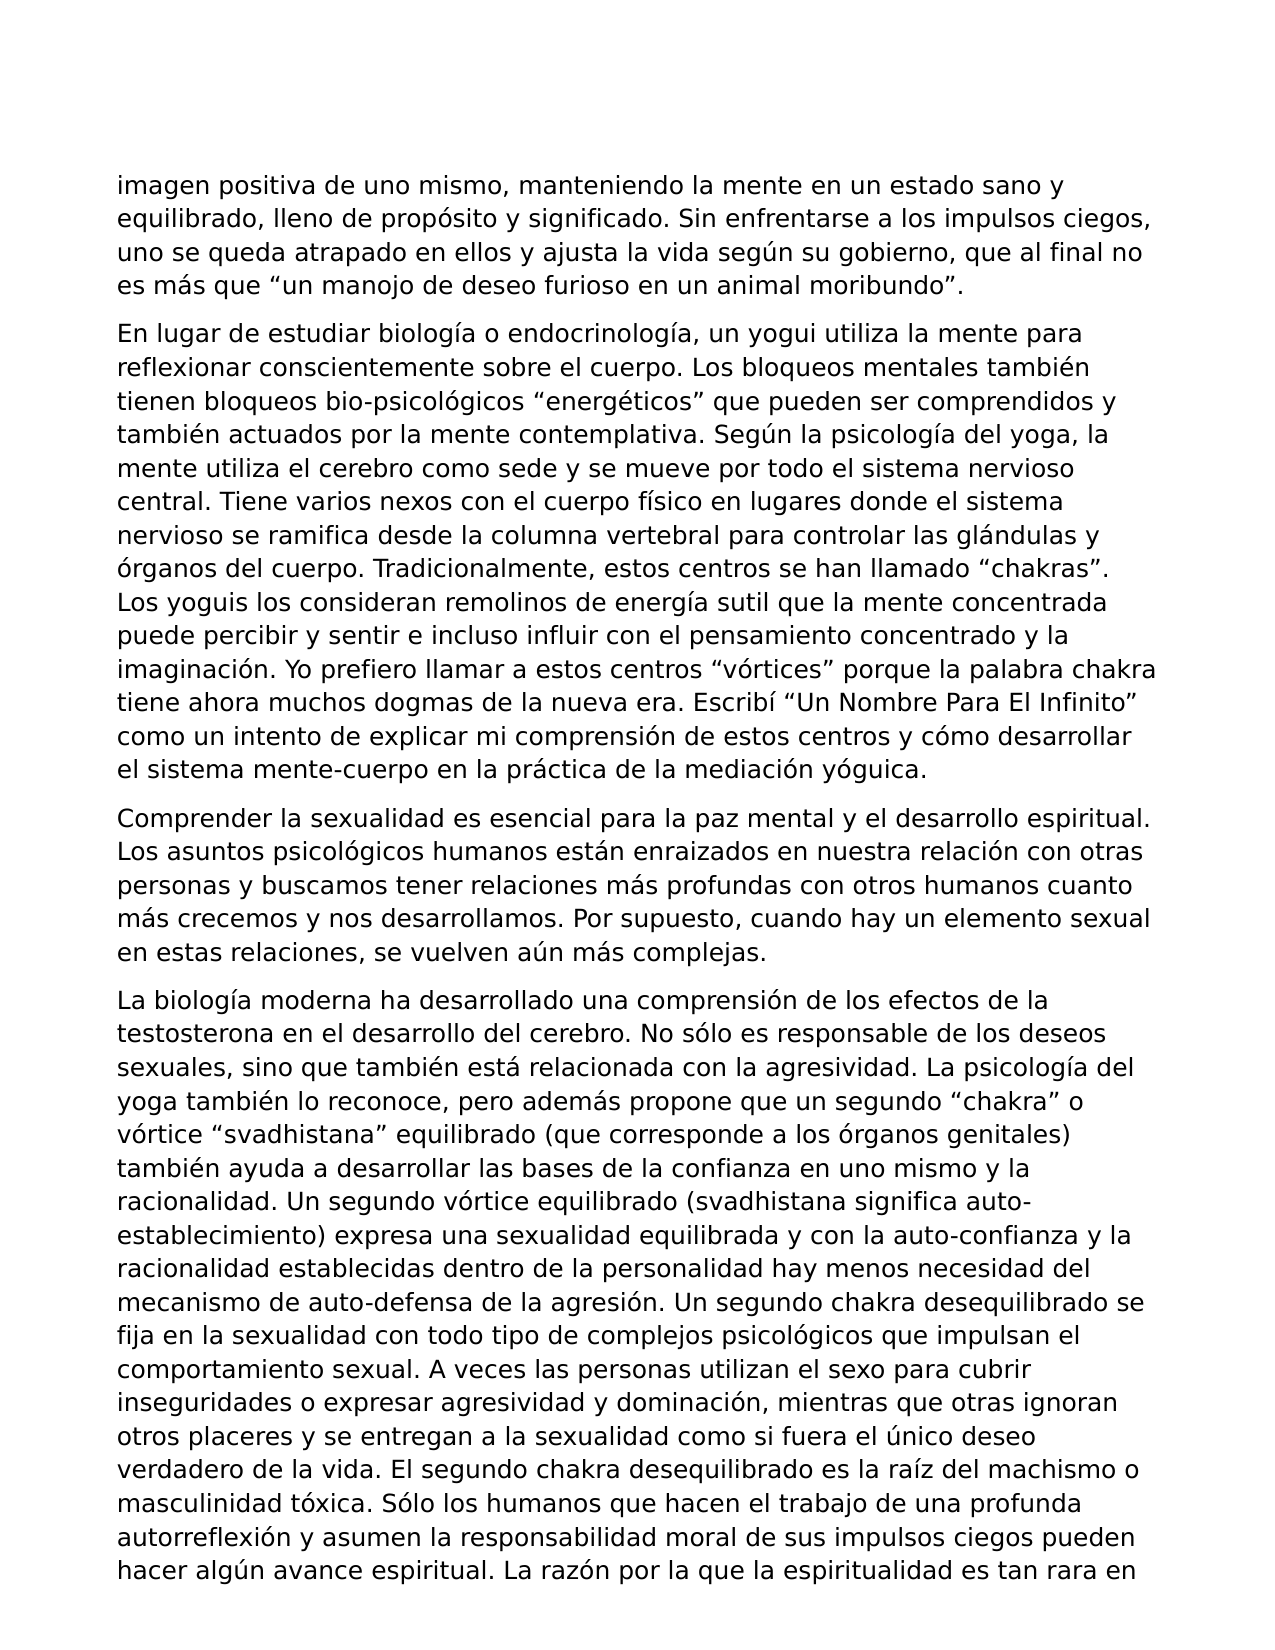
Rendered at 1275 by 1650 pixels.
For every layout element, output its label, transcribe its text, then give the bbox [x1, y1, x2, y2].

text La biología moderna ha desarrollado una comprensión de los efectos de la testosterona en el desarrollo del cerebro. No sólo es responsable de los deseos sexuales, sino que también está relacionada con la agresividad. La psicología del yoga también lo reconoce, pero además propone que un segundo “chakra” o vórtice “svadhistana” equilibrado (que corresponde a los órganos genitales) también ayuda a desarrollar las bases de la confianza en uno mismo y la racionalidad. Un segundo vórtice equilibrado (svadhistana significa auto-establecimiento) expresa una sexualidad equilibrada y con la auto-confianza y la racionalidad establecidas dentro de la personalidad hay menos necesidad del mecanismo de auto-defensa de la agresión. Un segundo chakra desequilibrado se fija en la sexualidad con todo tipo de complejos psicológicos que impulsan el comportamiento sexual. A veces las personas utilizan el sexo para cubrir inseguridades o expresar agresividad y dominación, mientras que otras ignoran otros placeres y se entregan a la sexualidad como si fuera el único deseo verdadero de la vida. El segundo chakra desequilibrado es la raíz del machismo o masculinidad tóxica. Sólo los humanos que hacen el trabajo de una profunda autorreflexión y asumen la responsabilidad moral de sus impulsos ciegos pueden hacer algún avance espiritual. La razón por la que la espiritualidad es tan rara en [117, 986, 1158, 1585]
text Comprender la sexualidad es esencial para la paz mental y el desarrollo espiritual. Los asuntos psicológicos humanos están enraizados en nuestra relación con otras personas y buscamos tener relaciones más profundas con otros humanos cuanto más crecemos y nos desarrollamos. Por supuesto, cuando hay un elemento sexual en estas relaciones, se vuelven aún más complejas. [117, 804, 1158, 967]
text En lugar de estudiar biología o endocrinología, un yogui utiliza la mente para reflexionar conscientemente sobre el cuerpo. Los bloqueos mentales también tienen bloqueos bio-psicológicos “energéticos” que pueden ser comprendidos y también actuados por la mente contemplativa. Según la psicología del yoga, la mente utiliza el cerebro como sede y se mueve por todo el sistema nervioso central. Tiene varios nexos con el cuerpo físico en lugares donde el sistema nervioso se ramifica desde la columna vertebral para controlar las glándulas y órganos del cuerpo. Tradicionalmente, estos centros se han llamado “chakras”. Los yoguis los consideran remolinos de energía sutil que la mente concentrada puede percibir y sentir e incluso influir con el pensamiento concentrado y la imaginación. Yo prefiero llamar a estos centros “vórtices” porque la palabra chakra tiene ahora muchos dogmas de la nueva era. Escribí “Un Nombre Para El Infinito” como un intento de explicar mi comprensión de estos centros y cómo desarrollar el sistema mente-cuerpo en la práctica de la mediación yóguica. [117, 319, 1158, 785]
text imagen positiva de uno mismo, manteniendo la mente en un estado sano y equilibrado, lleno de propósito y significado. Sin enfrentarse a los impulsos ciegos, uno se queda atrapado en ellos y ajusta la vida según su gobierno, que al final no es más que “un manojo de deseo furioso en un animal moribundo”. [117, 171, 1158, 301]
